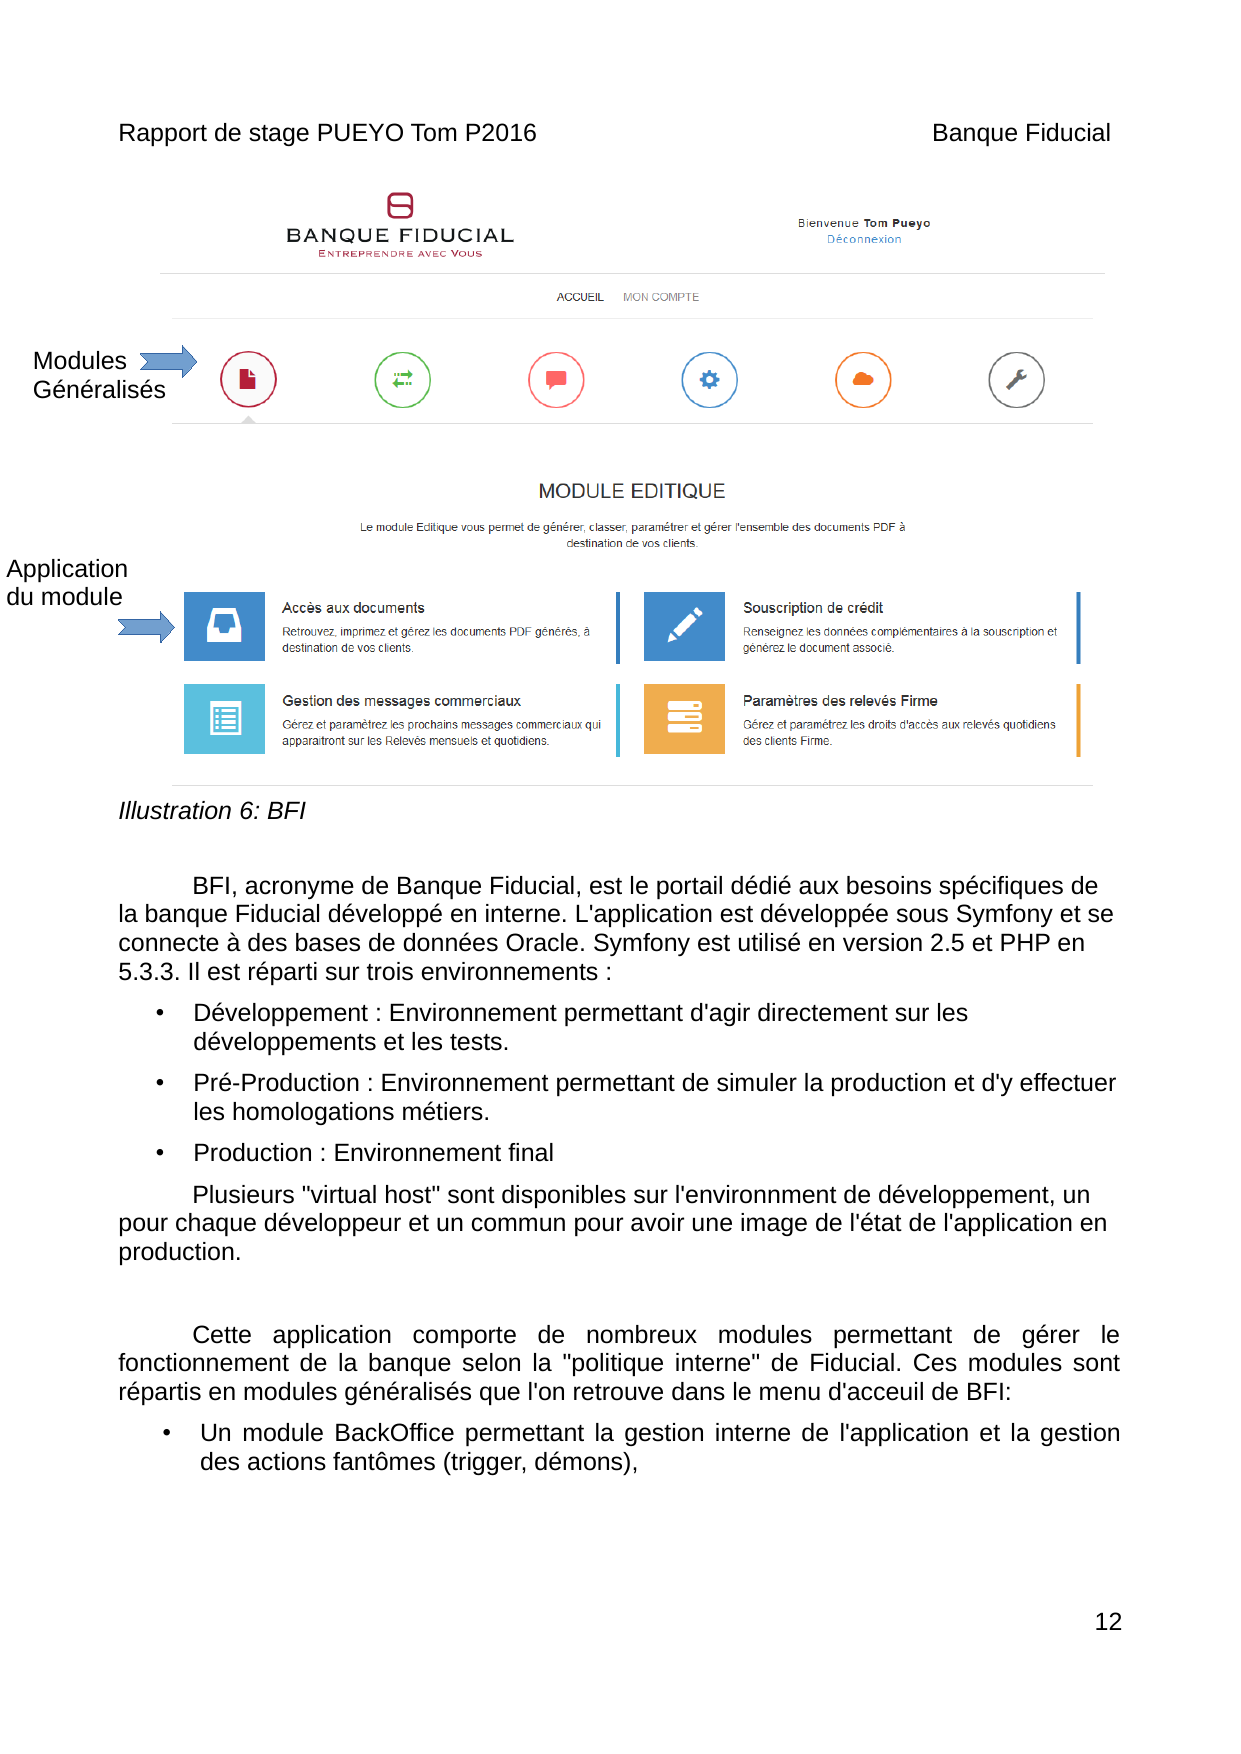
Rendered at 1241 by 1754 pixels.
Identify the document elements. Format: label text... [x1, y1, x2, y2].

list Production : Environnement final [156, 1138, 1122, 1167]
picture [118, 188, 1123, 796]
list Un module BackOffice permettant la gestion interne de l'application et la gestion des actions fantômes (trigger, démons), [162, 1418, 1122, 1476]
text BFI, acronyme de Banque Fiducial, est le portail dédié aux besoins spécifiques de la banque Fiducial développé en interne. L'application est développée sous Symfony et se connecte à des bases de données Oracle. Symfony est utilisé en version 2.5 et PHP en 5.3.3. Il est réparti sur trois environnements : [118, 871, 1122, 986]
text Illustration 6: BFI [118, 796, 1122, 824]
list Développement : Environnement permettant d'agir directement sur les développements et les tests. [156, 998, 1122, 1056]
picture [118, 621, 124, 633]
list Pré-Production : Environnement permettant de simuler la production et d'y effectuer les homologations métiers. [156, 1068, 1122, 1126]
text Cette application comporte de nombreux modules permettant de gérer le fonctionnement de la banque selon la "politique interne" de Fiducial. Ces modules sont répartis en modules généralisés que l'on retrouve dans le menu d'acceuil de BFI: [118, 1320, 1122, 1406]
text Plusieurs "virtual host" sont disponibles sur l'environnment de développement, un pour chaque développeur et un commun pour avoir une image de l'état de l'application en production. [118, 1180, 1122, 1266]
